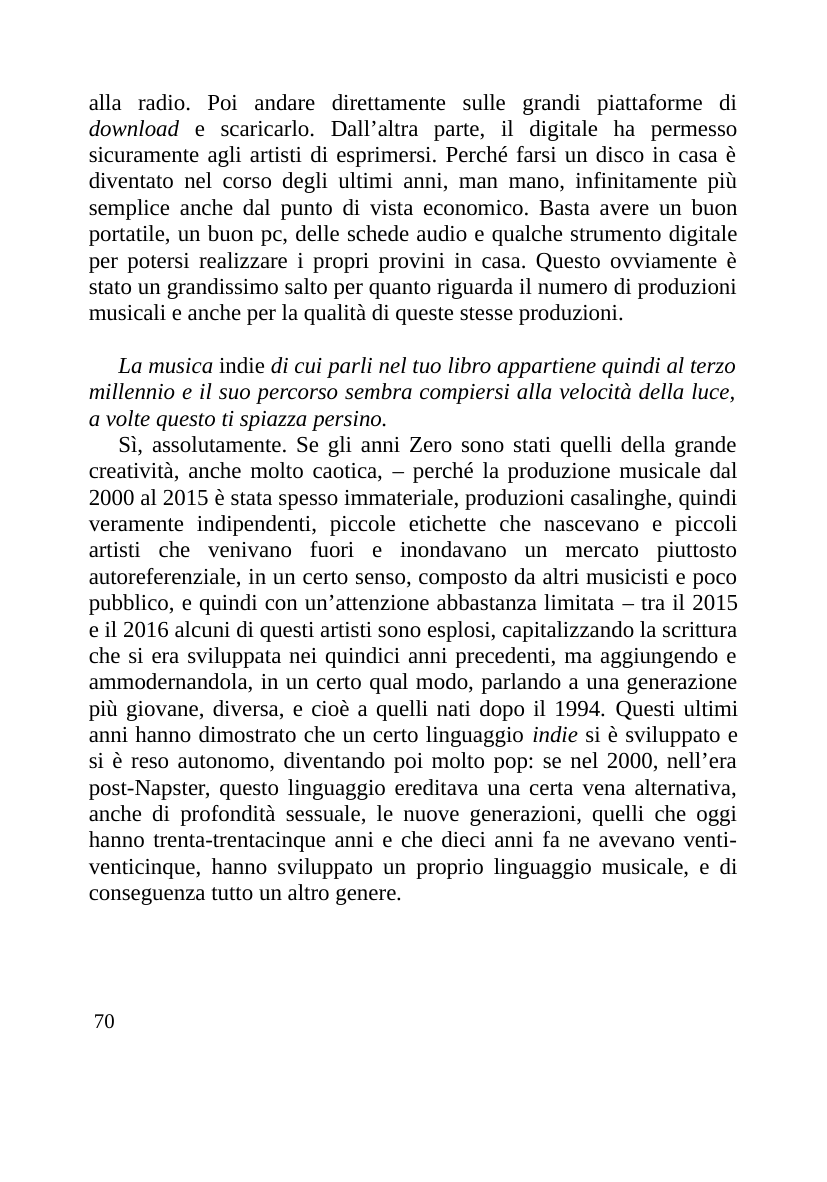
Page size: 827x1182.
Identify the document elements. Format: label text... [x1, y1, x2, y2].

text La musica indie di cui parli nel tuo libro appartiene quindi al terzo millennio e il suo percorso sembra compiersi alla velocità della luce, a volte questo ti spiazza persino. [88, 352, 738, 431]
text Sì, assolutamente. Se gli anni Zero sono stati quelli della grande creatività, anche molto caotica, – perché la produzione musicale dal 2000 al 2015 è stata spesso immateriale, produzioni casalinghe, quindi veramente indipendenti, piccole etichette che nascevano e piccoli artisti che venivano fuori e inondavano un mercato piuttosto autoreferenziale, in un certo senso, composto da altri musicisti e poco pubblico, e quindi con un’attenzione abbastanza limitata – tra il 2015 e il 2016 alcuni di questi artisti sono esplosi, capitalizzando la scrittura che si era sviluppata nei quindici anni precedenti, ma aggiungendo e ammodernandola, in un certo qual modo, parlando a una generazione più giovane, diversa, e cioè a quelli nati dopo il 1994. Questi ultimi anni hanno dimostrato che un certo linguaggio indie si è sviluppato e si è reso autonomo, diventando poi molto pop: se nel 2000, nell’era post-Napster, questo linguaggio ereditava una certa vena alternativa, anche di profondità sessuale, le nuove generazioni, quelli che oggi hanno trenta-trentacinque anni e che dieci anni fa ne avevano venti-venticinque, hanno sviluppato un proprio linguaggio musicale, e di conseguenza tutto un altro genere. [88, 431, 738, 906]
text alla radio. Poi andare direttamente sulle grandi piattaforme di download e scaricarlo. Dall’altra parte, il digitale ha permesso sicuramente agli artisti di esprimersi. Perché farsi un disco in casa è diventato nel corso degli ultimi anni, man mano, infinitamente più semplice anche dal punto di vista economico. Basta avere un buon portatile, un buon pc, delle schede audio e qualche strumento digitale per potersi realizzare i propri provini in casa. Questo ovviamente è stato un grandissimo salto per quanto riguarda il numero di produzioni musicali e anche per la qualità di queste stesse produzioni. [88, 88, 738, 326]
